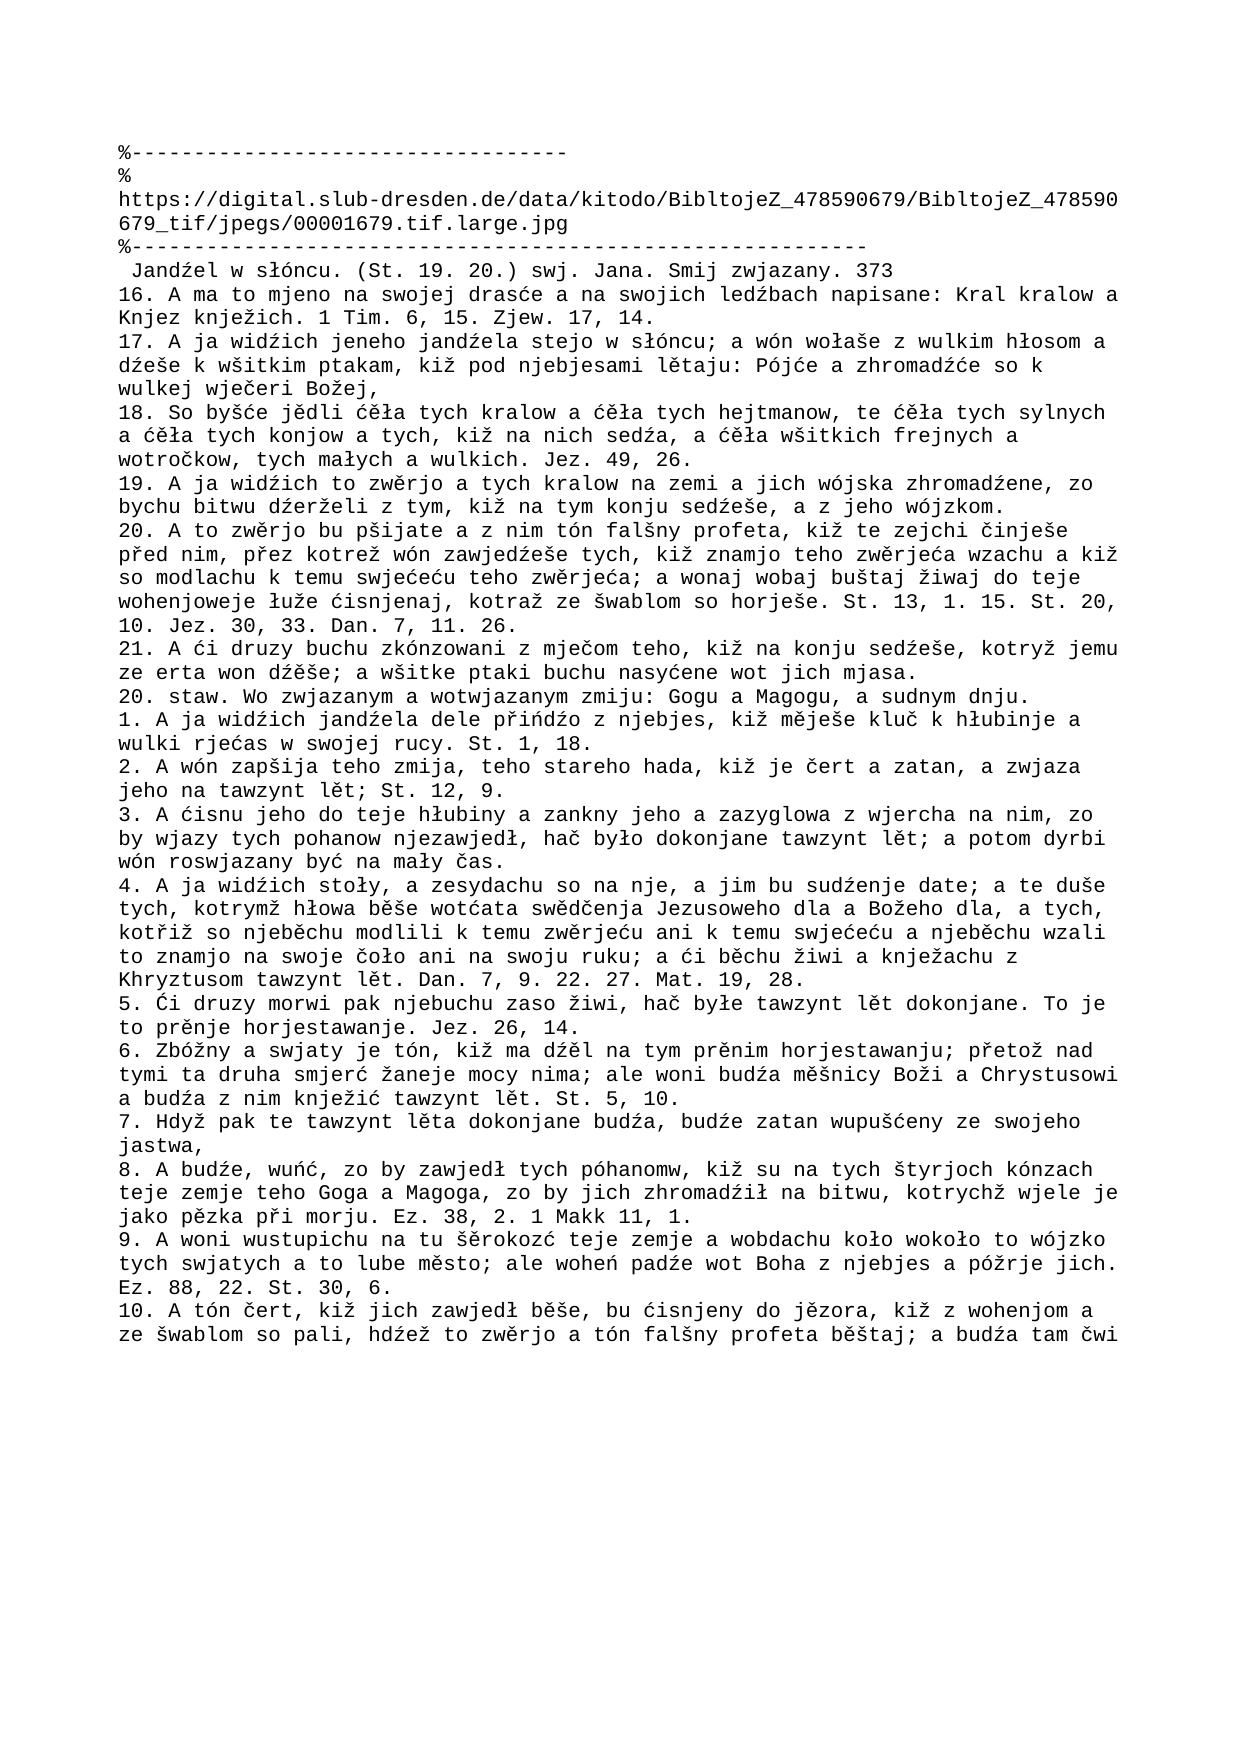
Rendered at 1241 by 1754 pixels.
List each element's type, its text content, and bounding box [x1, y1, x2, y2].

text 21. A ći druzy buchu zkónzowani z mječom teho, kiž na konju sedźeše, kotryž jemu ze erta won dźěše; a wšitke ptaki buchu nasyćene wot jich mjasa. [118, 638, 1122, 686]
text 17. A ja widźich jeneho jandźela stejo w słóncu; a wón wołaše z wulkim hłosom a dźeše k wšitkim ptakam, kiž pod njebjesami lětaju: Pójće a zhromadźće so k wulkej wječeri Božej, [118, 331, 1122, 402]
text 3. A ćisnu jeho do teje hłubiny a zankny jeho a zazyglowa z wjercha na nim, zo by wjazy tych pohanow njezawjedł, hač było dokonjane tawzynt lět; a potom dyrbi wón roswjazany być na mały čas. [118, 804, 1122, 875]
text 5. Ći druzy morwi pak njebuchu zaso žiwi, hač byłe tawzynt lět dokonjane. To je to prěnje horjestawanje. Jez. 26, 14. [118, 993, 1122, 1040]
text 8. A budźe, wuńć, zo by zawjedł tych póhanomw, kiž su na tych štyrjoch kónzach teje zemje teho Goga a Magoga, zo by jich zhromadźił na bitwu, kotrychž wjele je jako pězka při morju. Ez. 38, 2. 1 Makk 11, 1. [118, 1158, 1122, 1229]
text %----------------------------------- [118, 142, 1122, 165]
text 2. A wón zapšija teho zmija, teho stareho hada, kiž je čert a zatan, a zwjaza jeho na tawzynt lět; St. 12, 9. [118, 757, 1122, 804]
text % https://digital.slub-dresden.de/data/kitodo/BibltojeZ_478590679/BibltojeZ_478590679_tif/jpegs/00001679.tif.large.jpg [118, 165, 1122, 236]
text 16. A ma to mjeno na swojej drasće a na swojich ledźbach napisane: Kral kralow a Knjez knježich. 1 Tim. 6, 15. Zjew. 17, 14. [118, 284, 1122, 331]
text 9. A woni wustupichu na tu šěrokozć teje zemje a wobdachu koło wokoło to wójzko tych swjatych a to lube město; ale woheń padźe wot Boha z njebjes a póžrje jich. Ez. 88, 22. St. 30, 6. [118, 1229, 1122, 1300]
text 20. A to zwěrjo bu pšijate a z nim tón falšny profeta, kiž te zejchi činješe před nim, přez kotrež wón zawjedźeše tych, kiž znamjo teho zwěrjeća wzachu a kiž so modlachu k temu swjećeću teho zwěrjeća; a wonaj wobaj buštaj žiwaj do teje wohenjoweje łuže ćisnjenaj, kotraž ze šwablom so horješe. St. 13, 1. 15. St. 20, 10. Jez. 30, 33. Dan. 7, 11. 26. [118, 520, 1122, 638]
text 6. Zbóžny a swjaty je tón, kiž ma dźěl na tym prěnim horjestawanju; přetož nad tymi ta druha smjerć žaneje mocy nima; ale woni budźa měšnicy Boži a Chrystusowi a budźa z nim knježić tawzynt lět. St. 5, 10. [118, 1040, 1122, 1111]
text %----------------------------------------------------------- [118, 236, 1122, 260]
text 19. A ja widźich to zwěrjo a tych kralow na zemi a jich wójska zhromadźene, zo bychu bitwu dźerželi z tym, kiž na tym konju sedźeše, a z jeho wójzkom. [118, 473, 1122, 520]
text 10. A tón čert, kiž jich zawjedł běše, bu ćisnjeny do jězora, kiž z wohenjom a ze šwablom so pali, hdźež to zwěrjo a tón falšny profeta běštaj; a budźa tam čwi [118, 1300, 1122, 1348]
text 1. A ja widźich jandźela dele přińdźo z njebjes, kiž měješe kluč k hłubinje a wulki rjećas w swojej rucy. St. 1, 18. [118, 709, 1122, 757]
text 7. Hdyž pak te tawzynt lěta dokonjane budźa, budźe zatan wupušćeny ze swojeho jastwa, [118, 1111, 1122, 1158]
text 18. So byšće jědli ćěła tych kralow a ćěła tych hejtmanow, te ćěła tych sylnych a ćěła tych konjow a tych, kiž na nich sedźa, a ćěła wšitkich frejnych a wotročkow, tych małych a wulkich. Jez. 49, 26. [118, 402, 1122, 473]
text Jandźel w słóncu. (St. 19. 20.) swj. Jana. Smij zwjazany. 373 [118, 260, 1122, 284]
text 4. A ja widźich stoły, a zesydachu so na nje, a jim bu sudźenje date; a te duše tych, kotrymž hłowa běše wotćata swědčenja Jezusoweho dla a Božeho dla, a tych, kotřiž so njeběchu modlili k temu zwěrjeću ani k temu swjećeću a njeběchu wzali to znamjo na swoje čoło ani na swoju ruku; a ći běchu žiwi a knježachu z Khryztusom tawzynt lět. Dan. 7, 9. 22. 27. Mat. 19, 28. [118, 875, 1122, 993]
text 20. staw. Wo zwjazanym a wotwjazanym zmiju: Gogu a Magogu, a sudnym dnju. [118, 686, 1122, 709]
